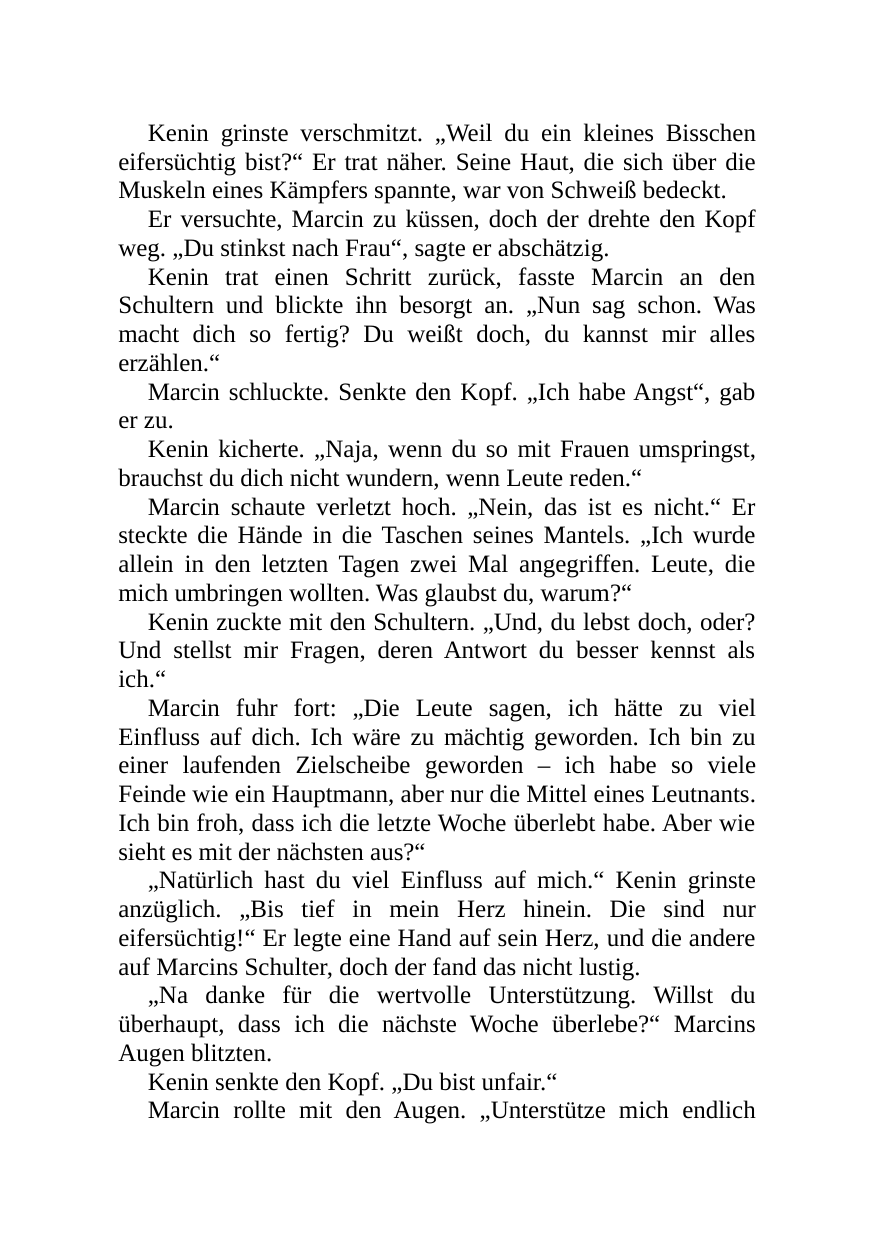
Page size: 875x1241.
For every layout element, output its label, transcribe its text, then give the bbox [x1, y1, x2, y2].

text Kenin kicherte. „Naja, wenn du so mit Frauen umspringst, brauchst du dich nicht wundern, wenn Leute reden.“ [118, 434, 756, 492]
text Er versuchte, Marcin zu küssen, doch der drehte den Kopf weg. „Du stinkst nach Frau“, sagte er abschätzig. [118, 204, 756, 262]
text Marcin schaute verletzt hoch. „Nein, das ist es nicht.“ Er steckte die Hände in die Taschen seines Mantels. „Ich wurde allein in den letzten Tagen zwei Mal angegriffen. Leute, die mich umbringen wollten. Was glaubst du, warum?“ [118, 492, 756, 607]
text „Na danke für die wertvolle Unterstützung. Willst du überhaupt, dass ich die nächste Woche überlebe?“ Marcins Augen blitzten. [118, 981, 756, 1067]
text „Natürlich hast du viel Einfluss auf mich.“ Kenin grinste anzüglich. „Bis tief in mein Herz hinein. Die sind nur eifersüchtig!“ Er legte eine Hand auf sein Herz, und die andere auf Marcins Schulter, doch der fand das nicht lustig. [118, 866, 756, 981]
text Kenin senkte den Kopf. „Du bist unfair.“ [118, 1067, 756, 1096]
text Marcin schluckte. Senkte den Kopf. „Ich habe Angst“, gab er zu. [118, 377, 756, 434]
text Marcin rollte mit den Augen. „Unterstütze mich endlich [118, 1096, 756, 1124]
text Kenin zuckte mit den Schultern. „Und, du lebst doch, oder? Und stellst mir Fragen, deren Antwort du besser kennst als ich.“ [118, 607, 756, 693]
text Kenin trat einen Schritt zurück, fasste Marcin an den Schultern und blickte ihn besorgt an. „Nun sag schon. Was macht dich so fertig? Du weißt doch, du kannst mir alles erzählen.“ [118, 262, 756, 377]
text Kenin grinste verschmitzt. „Weil du ein kleines Bisschen eifersüchtig bist?“ Er trat näher. Seine Haut, die sich über die Muskeln eines Kämpfers spannte, war von Schweiß bedeckt. [118, 118, 756, 204]
text Marcin fuhr fort: „Die Leute sagen, ich hätte zu viel Einfluss auf dich. Ich wäre zu mächtig geworden. Ich bin zu einer laufenden Zielscheibe geworden – ich habe so viele Feinde wie ein Hauptmann, aber nur die Mittel eines Leutnants. Ich bin froh, dass ich die letzte Woche überlebt habe. Aber wie sieht es mit der nächsten aus?“ [118, 693, 756, 866]
